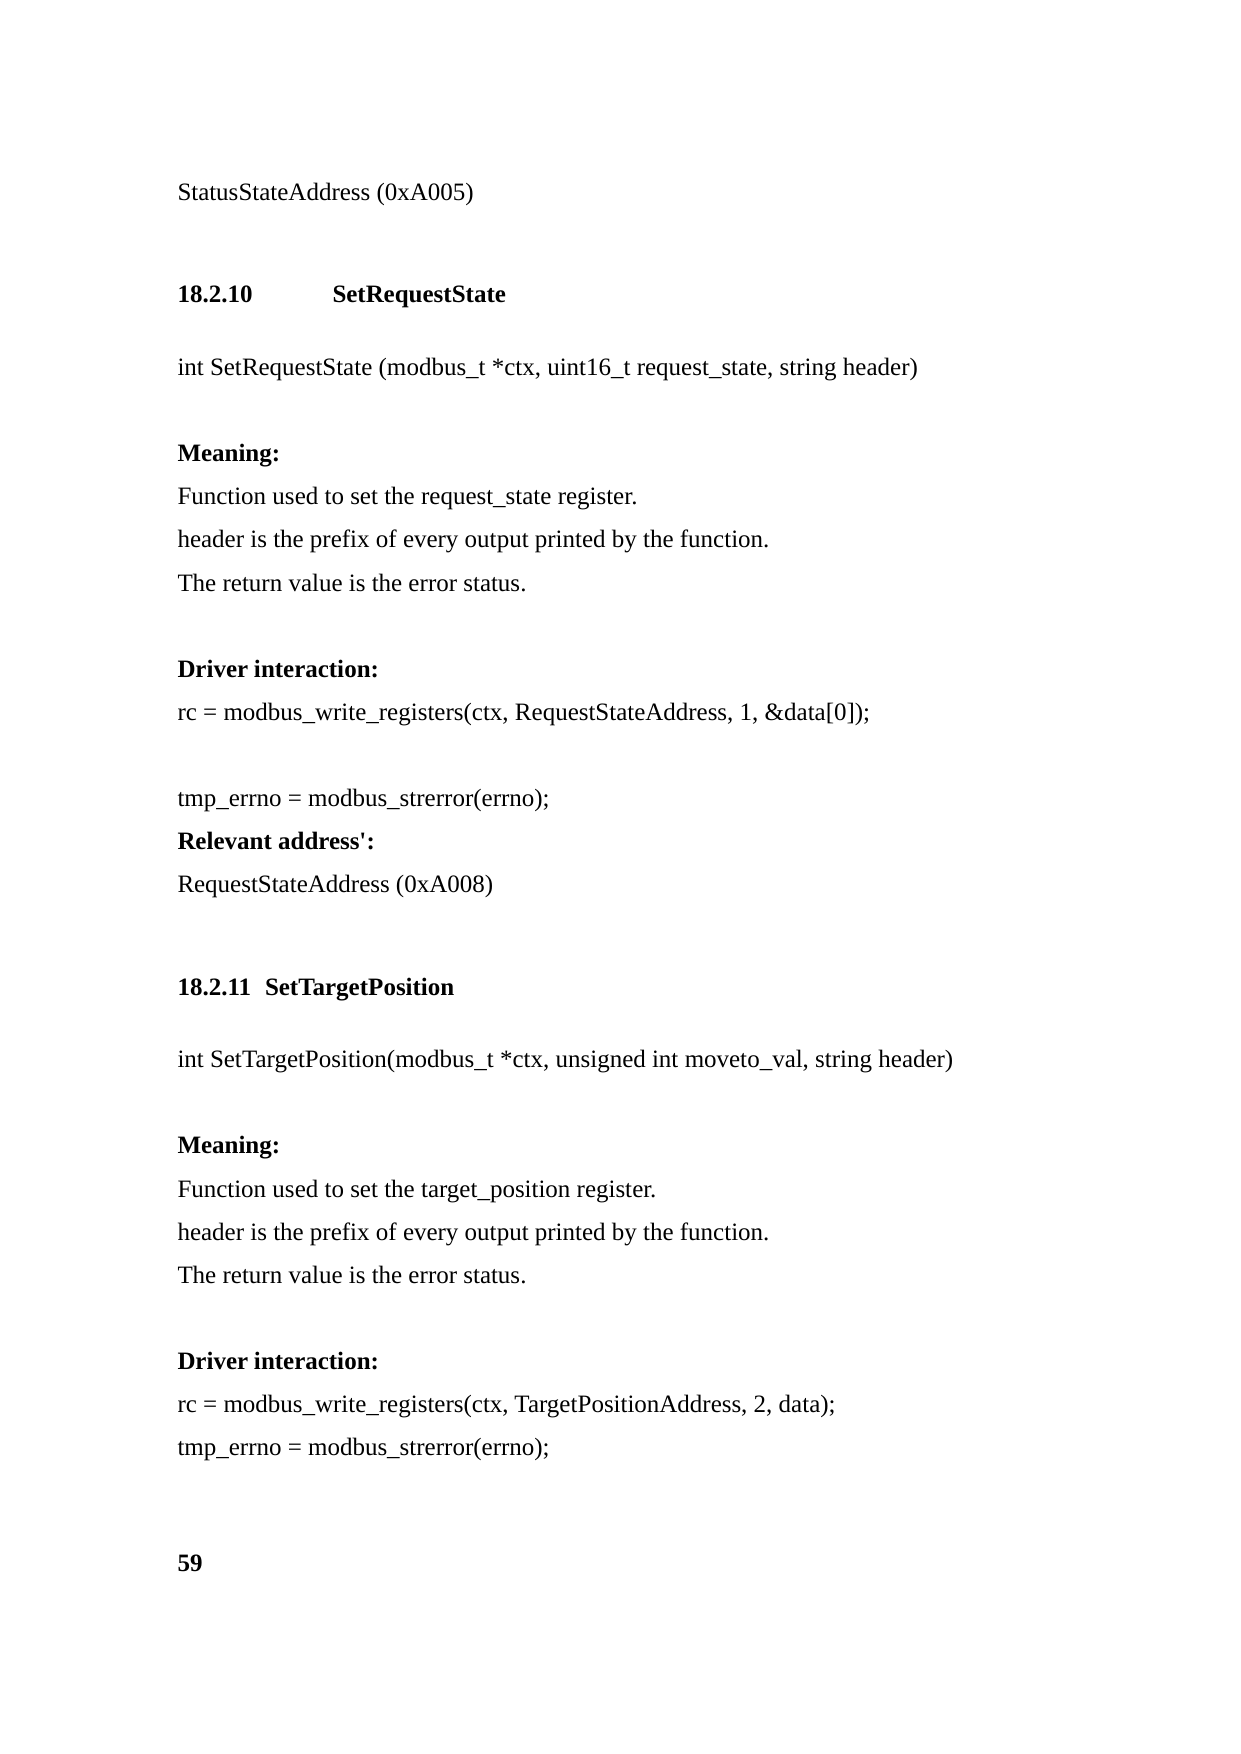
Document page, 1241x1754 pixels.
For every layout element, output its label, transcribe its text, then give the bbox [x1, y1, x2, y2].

text Driver interaction: [177, 654, 1063, 683]
text header is the prefix of every output printed by the function. [177, 524, 1063, 553]
subtitle SetTargetPosition [177, 972, 1063, 1000]
text tmp_errno = modbus_strerror(errno); [177, 783, 1063, 812]
text RequestStateAddress (0xA008) [177, 869, 1063, 898]
text Driver interaction: [177, 1346, 1063, 1375]
subtitle SetRequestState [177, 279, 1063, 308]
text rc = modbus_write_registers(ctx, TargetPositionAddress, 2, data); [177, 1389, 1063, 1418]
text Meaning: [177, 1131, 1063, 1159]
text Function used to set the request_state register. [177, 481, 1063, 510]
text Function used to set the target_position register. [177, 1174, 1063, 1202]
text The return value is the error status. [177, 1260, 1063, 1289]
text StatusStateAddress (0xA005) [177, 177, 1063, 206]
text header is the prefix of every output printed by the function. [177, 1217, 1063, 1246]
text tmp_errno = modbus_strerror(errno); [177, 1432, 1063, 1461]
text Meaning: [177, 438, 1063, 467]
text int SetTargetPosition(modbus_t *ctx, unsigned int moveto_val, string header) [177, 1044, 1063, 1073]
text rc = modbus_write_registers(ctx, RequestStateAddress, 1, &data[0]); [177, 697, 1063, 726]
text Relevant address': [177, 826, 1063, 855]
text int SetRequestState (modbus_t *ctx, uint16_t request_state, string header) [177, 352, 1063, 381]
text The return value is the error status. [177, 568, 1063, 596]
